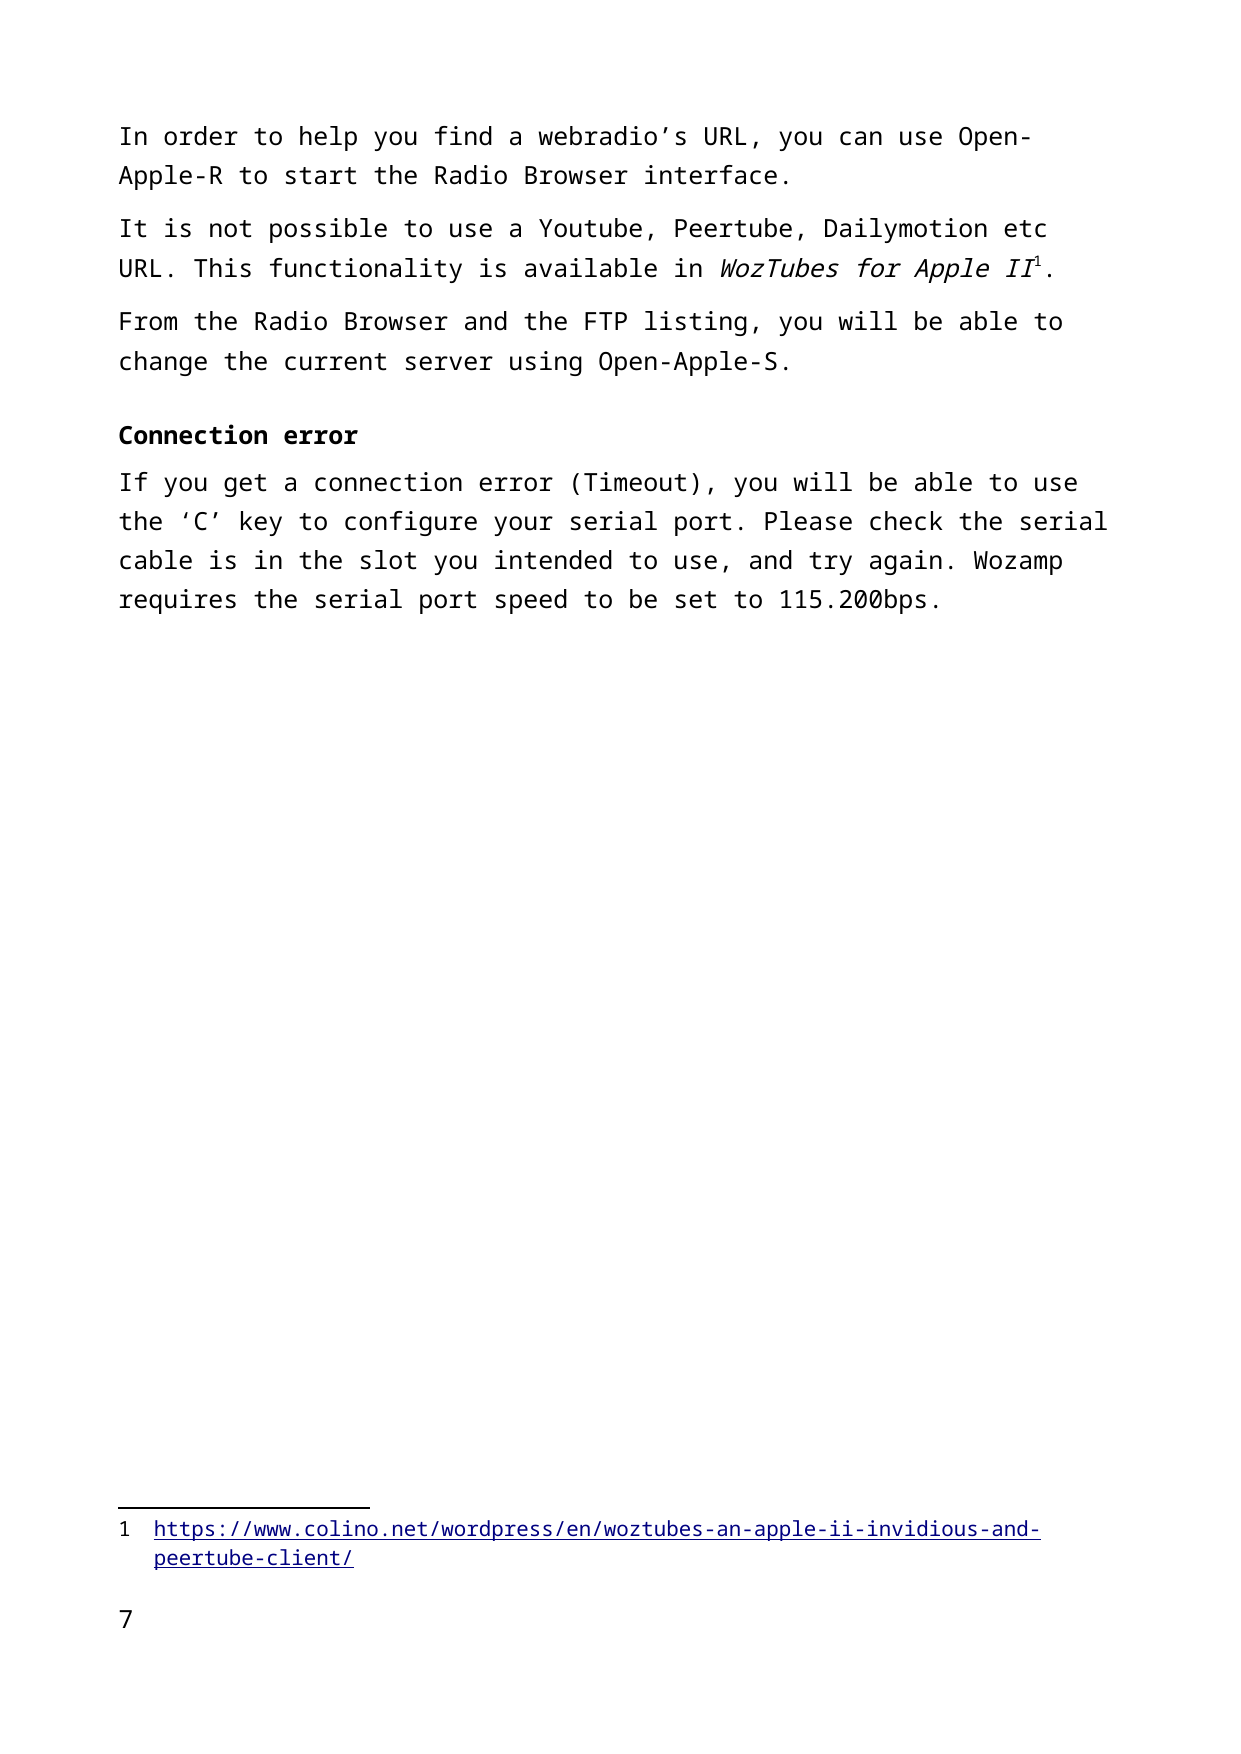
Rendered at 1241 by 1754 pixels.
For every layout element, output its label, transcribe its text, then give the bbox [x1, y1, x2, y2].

text If you get a connection error (Timeout), you will be able to use the ‘C’ key to configure your serial port. Please check the serial cable is in the slot you intended to use, and try again. Wozamp requires the serial port speed to be set to 115.200bps. [118, 464, 1122, 616]
text From the Radio Browser and the FTP listing, you will be able to change the current server using Open-Apple-S. [118, 304, 1122, 377]
text In order to help you find a webradio’s URL, you can use Open-Apple-R to start the Radio Browser interface. [118, 118, 1122, 191]
text https://www.colino.net/wordpress/en/woztubes-an-apple-ii-invidious-and-peertube-client/ [118, 1514, 1122, 1571]
subtitle Connection error [118, 418, 1122, 452]
text It is not possible to use a Youtube, Peertube, Dailymotion etc URL. This functionality is available in WozTubes for Apple II. [118, 211, 1122, 284]
